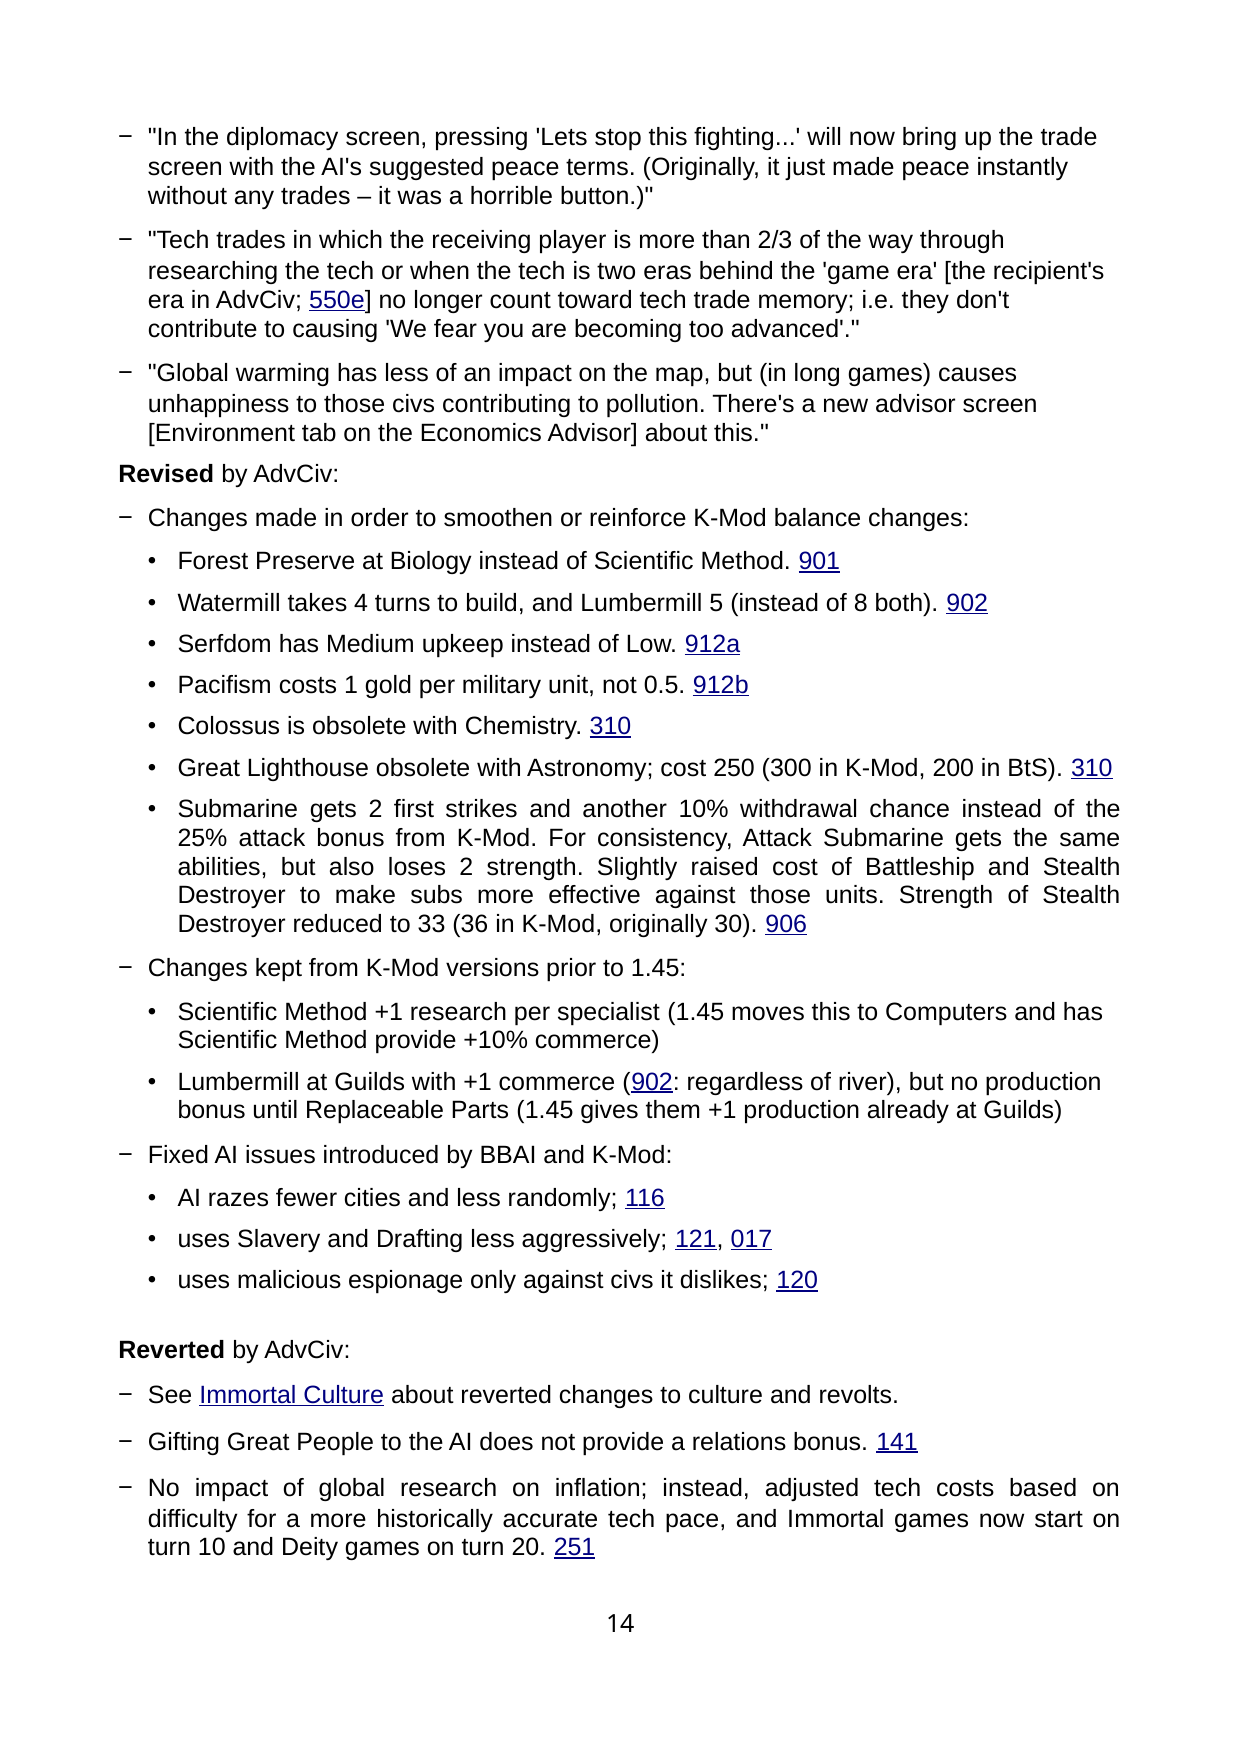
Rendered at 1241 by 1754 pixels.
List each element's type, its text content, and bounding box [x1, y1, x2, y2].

list Gifting Great People to the AI does not provide a relations bonus. 141 [118, 1423, 1122, 1457]
list Changes kept from K-Mod versions prior to 1.45: [118, 950, 1122, 984]
list No impact of global research on inflation; instead, adjusted tech costs based on difficulty for a more historically accurate tech pace, and Immortal games now start on turn 10 and Deity games on turn 20. 251 [118, 1469, 1122, 1561]
list "Global warming has less of an impact on the map, but (in long games) causes unhappiness to those civs contributing to pollution. There's a new advisor screen [Environment tab on the Economics Advisor] about this." [118, 355, 1122, 446]
list Submarine gets 2 first strikes and another 10% withdrawal chance instead of the 25% attack bonus from K-Mod. For consistency, Attack Submarine gets the same abilities, but also loses 2 strength. Slightly raised cost of Battleship and Stealth Destroyer to make subs more effective against those units. Strength of Stealth Destroyer reduced to 33 (36 in K-Mod, originally 30). 906 [148, 794, 1122, 938]
list "Tech trades in which the receiving player is more than 2/3 of the way through researching the tech or when the tech is two eras behind the 'game era' [the recipient's era in AdvCiv; 550e] no longer count toward tech trade memory; i.e. they don't contribute to causing 'We fear you are becoming too advanced'." [118, 222, 1122, 342]
list uses Slavery and Drafting less aggressively; 121, 017 [148, 1224, 1122, 1253]
list Pacifism costs 1 gold per military unit, not 0.5. 912b [148, 670, 1122, 699]
list Lumbermill at Guilds with +1 commerce (902: regardless of river), but no production bonus until Replaceable Parts (1.45 gives them +1 production already at Guilds) [148, 1067, 1122, 1124]
list Serfdom has Medium upkeep instead of Low. 912a [148, 629, 1122, 658]
text Revised by AdvCiv: [118, 459, 1122, 487]
list AI razes fewer cities and less randomly; 116 [148, 1183, 1122, 1212]
list Changes made in order to smoothen or reinforce K-Mod balance changes: [118, 500, 1122, 534]
text Reverted by AdvCiv: [118, 1307, 1122, 1364]
list Watermill takes 4 turns to build, and Lumbermill 5 (instead of 8 both). 902 [148, 588, 1122, 616]
list Scientific Method +1 research per specialist (1.45 moves this to Computers and has Scientific Method provide +10% commerce) [148, 997, 1122, 1054]
list "In the diplomacy screen, pressing 'Lets stop this fighting...' will now bring up the trade screen with the AI's suggested peace terms. (Originally, it just made peace instantly without any trades – it was a horrible button.)" [118, 118, 1122, 210]
list Fixed AI issues introduced by BBAI and K-Mod: [118, 1137, 1122, 1171]
list Great Lighthouse obsolete with Astronomy; cost 250 (300 in K-Mod, 200 in BtS). 310 [148, 753, 1122, 781]
list uses malicious espionage only against civs it dislikes; 120 [148, 1266, 1122, 1294]
list Forest Preserve at Biology instead of Scientific Method. 901 [148, 546, 1122, 575]
list Colossus is obsolete with Chemistry. 310 [148, 711, 1122, 740]
list See Immortal Culture about reverted changes to culture and revolts. [118, 1377, 1122, 1411]
